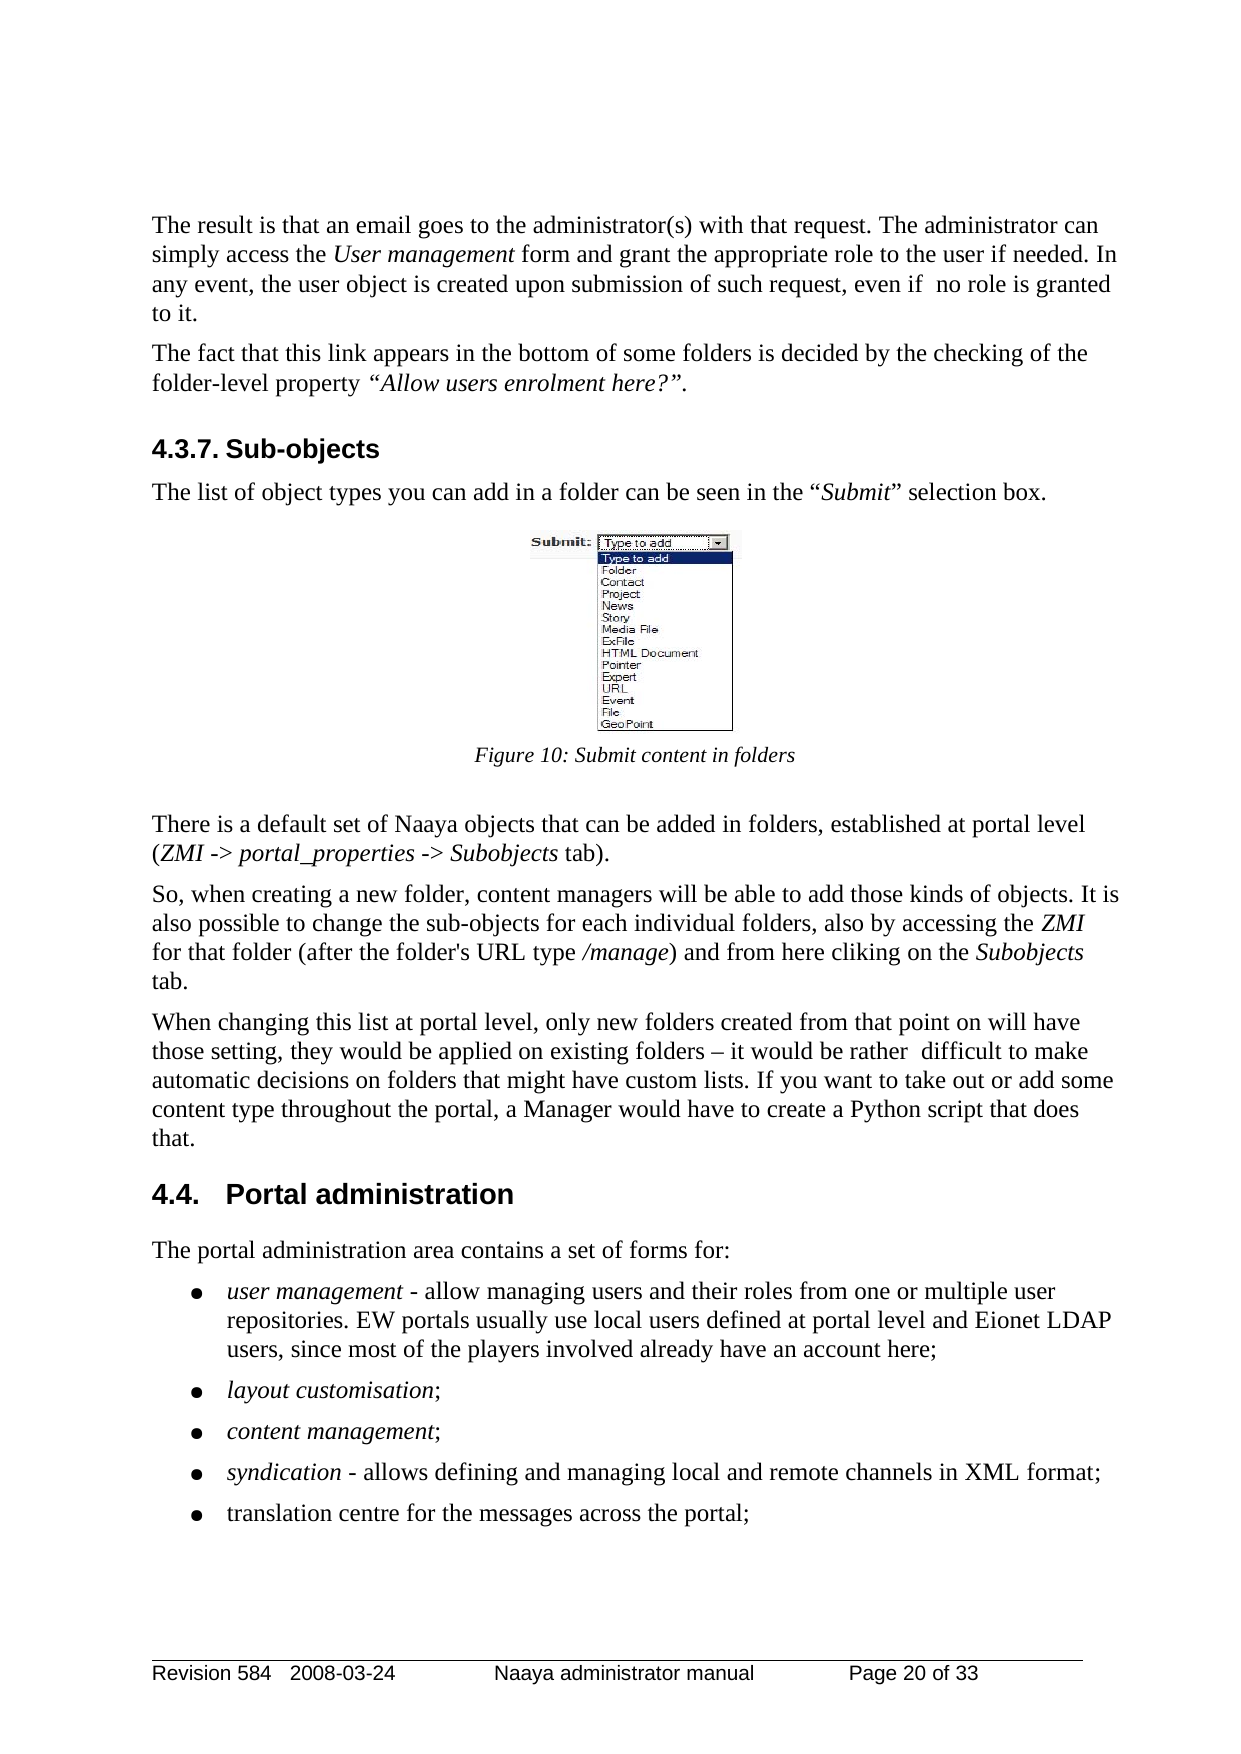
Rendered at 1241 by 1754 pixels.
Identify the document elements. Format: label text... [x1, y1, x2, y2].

text The portal administration area contains a set of forms for: [152, 1235, 1120, 1264]
text So, when creating a new folder, content managers will be able to add those kinds of objects. It is also possible to change the sub-objects for each individual folders, also by accessing the ZMI for that folder (after the folder's URL type /manage) and from here cliking on the Subobjects tab. [152, 879, 1120, 995]
picture [530, 530, 742, 743]
text The fact that this link appears in the bottom of some folders is decided by the checking of the folder-level property “Allow users enrolment here?”. [152, 338, 1120, 396]
subtitle Sub-objects [152, 433, 1120, 464]
list translation centre for the messages across the portal; [189, 1497, 1120, 1526]
subtitle Portal administration [152, 1177, 1120, 1210]
text The list of object types you can add in a folder can be seen in the “Submit” selection box. [152, 477, 1120, 506]
text When changing this list at portal level, only new folders created from that point on will have those setting, they would be applied on existing folders – it would be rather difficult to make automatic decisions on folders that might have custom lists. If you want to take out or add some content type throughout the portal, a Manager would have to create a Python script that does that. [152, 1007, 1120, 1152]
text There is a default set of Naaya objects that can be added in folders, established at portal level (ZMI -> portal_properties -> Subobjects tab). [152, 809, 1120, 867]
text The result is that an email goes to the administrator(s) with that request. The administrator can simply access the User management form and grant the appropriate role to the user if needed. In any event, the user object is created upon submission of such request, even if no role is granted to it. [152, 210, 1120, 327]
list layout customisation; [189, 1375, 1120, 1404]
list content management; [189, 1416, 1120, 1445]
list syndication - allows defining and managing local and remote channels in XML format; [189, 1457, 1120, 1486]
text Figure 10: Submit content in folders [453, 530, 819, 768]
list user management - allow managing users and their roles from one or multiple user repositories. EW portals usually use local users defined at portal level and Eionet LDAP users, since most of the players involved already have an account here; [189, 1276, 1120, 1363]
